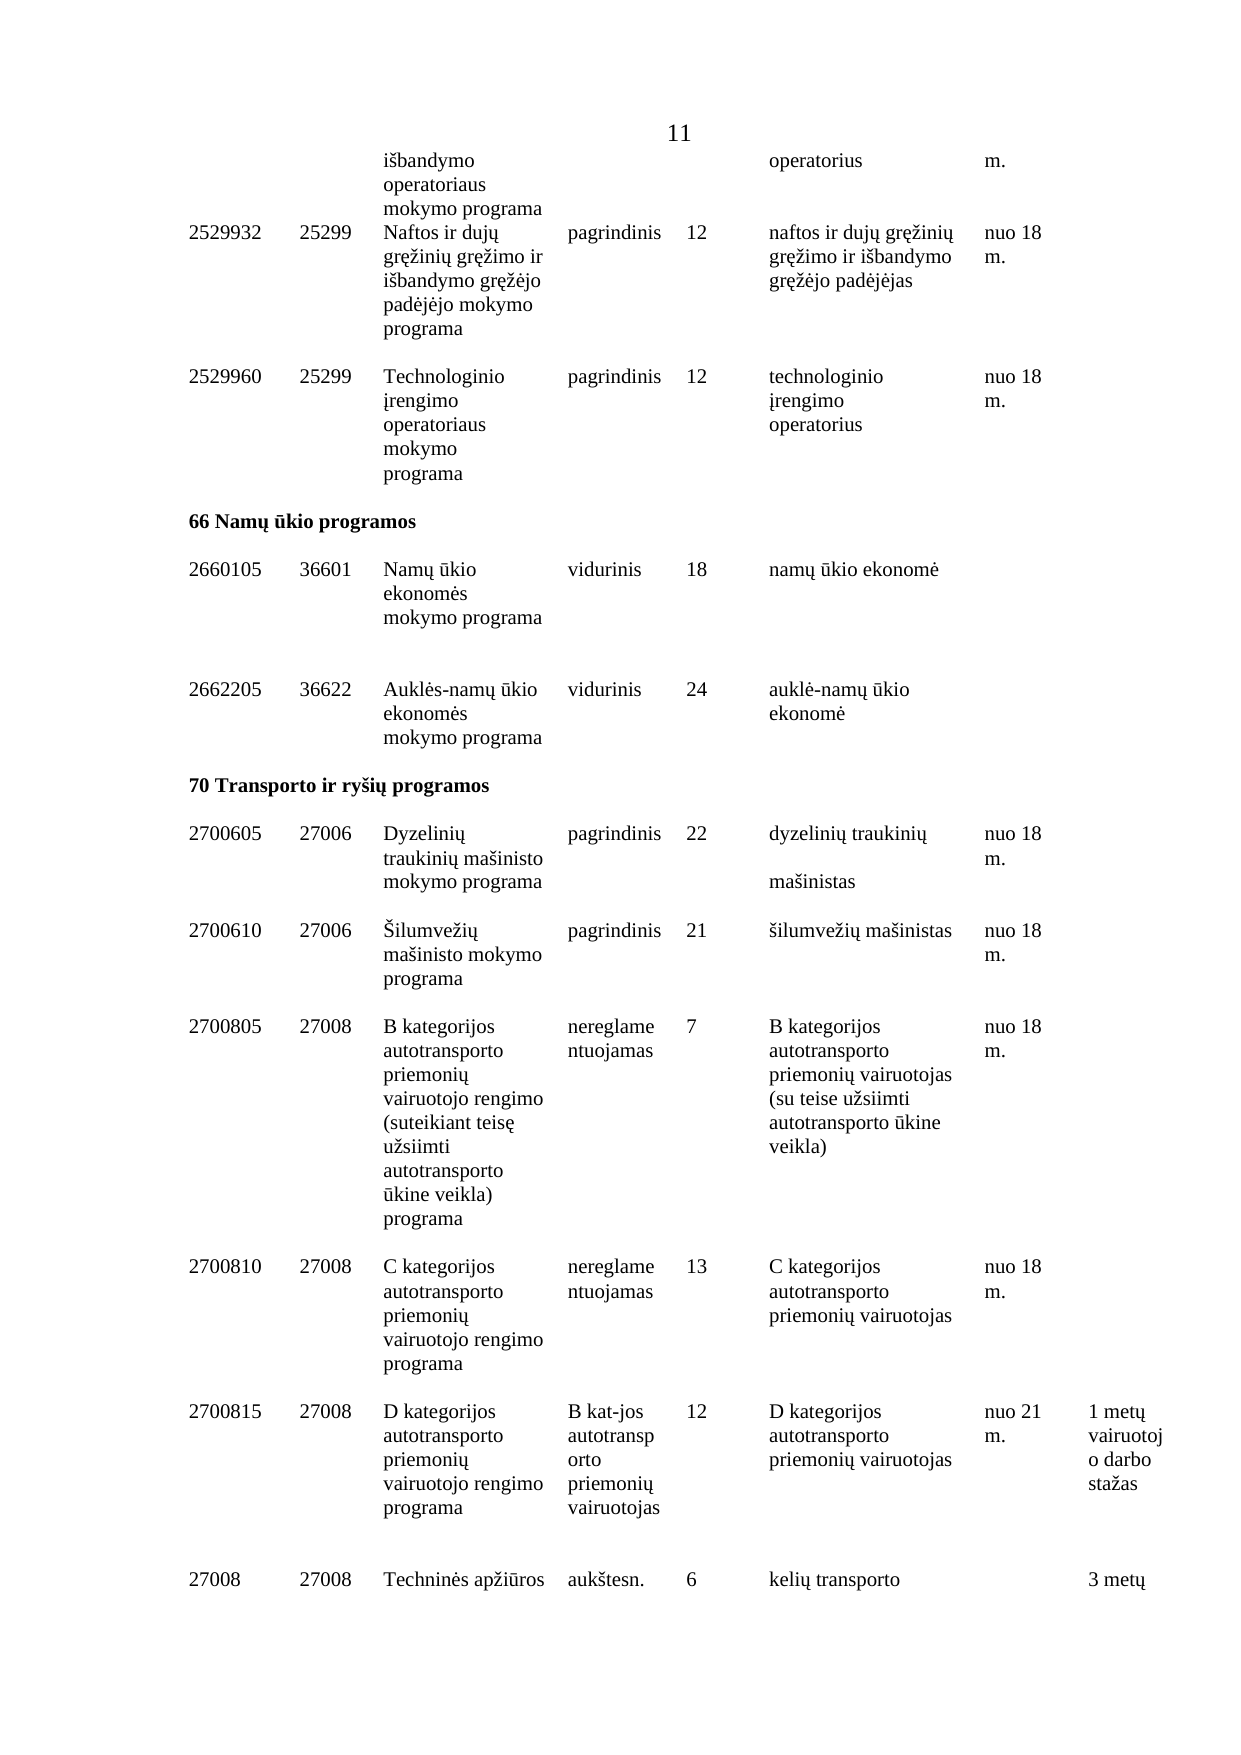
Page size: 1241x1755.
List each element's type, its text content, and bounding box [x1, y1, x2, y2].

table_cell [1077, 653, 1178, 677]
table_cell [1077, 485, 1178, 508]
table_cell [973, 966, 1077, 990]
table_cell 2700810 [177, 1255, 288, 1303]
table_cell [1178, 485, 1188, 508]
table_cell nereglamentuojamas [556, 1014, 675, 1086]
table_cell Naftos ir dujų gręžinių gręžimo ir išbandymo gręžėjo padėjėjo mokymo programa [372, 220, 556, 340]
table_cell [177, 990, 288, 1014]
table_cell 2700815 [177, 1399, 288, 1447]
table_cell [1077, 196, 1178, 220]
table_cell [288, 629, 372, 653]
table_cell [973, 1110, 1077, 1158]
table_cell [973, 172, 1077, 196]
table_cell auklė-namų ūkio ekonomė [758, 677, 973, 725]
table_cell [758, 605, 973, 629]
table_cell [973, 773, 1077, 797]
table_cell [556, 725, 675, 749]
table_cell [675, 533, 758, 557]
table_cell [973, 509, 1077, 533]
table_cell [177, 1471, 288, 1519]
table_cell [758, 172, 973, 196]
table_cell operatoriaus mokymo [372, 412, 556, 460]
table_cell [177, 725, 288, 749]
table_cell namų ūkio ekonomė [758, 557, 973, 605]
table_cell [1178, 1110, 1188, 1158]
table_cell 2660105 [177, 557, 288, 605]
table_cell [675, 725, 758, 749]
table_cell [177, 1230, 288, 1254]
table_cell operatorius [758, 412, 973, 460]
table_cell [1077, 1158, 1178, 1230]
table_cell [675, 292, 758, 340]
table_cell [758, 292, 973, 340]
table_cell [675, 1471, 758, 1519]
table_cell [556, 653, 675, 677]
table_cell [758, 990, 973, 1014]
table_cell [675, 1303, 758, 1351]
table_cell [1178, 172, 1188, 196]
table_cell [1077, 990, 1178, 1014]
table_cell B kat-jos autotransporto priemonių vairuotojas [556, 1399, 675, 1567]
table_cell [758, 629, 973, 653]
table_cell 36601 [288, 557, 372, 605]
table_cell [973, 653, 1077, 677]
table_cell [1178, 1567, 1188, 1591]
table_cell [556, 172, 675, 196]
table_cell [177, 1303, 288, 1351]
table_cell [288, 870, 372, 893]
table_cell [177, 1447, 288, 1471]
table_cell [288, 1447, 372, 1471]
table_cell [1077, 340, 1178, 364]
table_cell [556, 605, 675, 629]
table_cell [288, 292, 372, 340]
table_cell 36622 [288, 677, 372, 725]
table_cell [177, 1062, 288, 1086]
table_cell 27008 [288, 1014, 372, 1062]
table_cell [1178, 460, 1188, 484]
table_cell [1178, 870, 1188, 893]
table_cell [675, 1086, 758, 1110]
table_cell 6 [675, 1567, 758, 1591]
table_cell [675, 1375, 758, 1399]
table_cell nuo 18 m. [973, 1014, 1077, 1062]
table_cell [1077, 821, 1178, 869]
table_cell 27008 [288, 1255, 372, 1303]
table_cell [1077, 677, 1178, 725]
table_cell [177, 1543, 288, 1567]
table_cell programa [372, 1351, 556, 1375]
table_cell [1178, 1447, 1188, 1471]
table_cell [973, 1471, 1077, 1519]
table_cell [372, 1375, 556, 1399]
table_cell B kategorijos autotransporto priemonių vairuotojas (su teise užsiimti autotransporto ūkine veikla) [758, 1014, 973, 1158]
table_cell [1077, 749, 1178, 773]
table_cell [973, 485, 1077, 508]
table_cell [675, 605, 758, 629]
table_cell [1178, 1230, 1188, 1254]
table_cell [556, 485, 675, 508]
table_cell [556, 1375, 675, 1399]
table_cell [288, 148, 372, 172]
table_cell 3 metų [1077, 1567, 1178, 1591]
table_cell [372, 894, 556, 918]
table_cell [675, 1158, 758, 1230]
table_cell vidurinis [556, 677, 675, 725]
table_cell [675, 148, 758, 172]
table_cell [973, 1086, 1077, 1110]
table_cell [556, 292, 675, 340]
table_cell [556, 966, 675, 990]
table_cell [973, 629, 1077, 653]
table_cell [758, 1351, 973, 1375]
table_cell [1178, 148, 1188, 172]
table_cell [1077, 268, 1178, 292]
table_cell [675, 1062, 758, 1086]
table_cell 18 [675, 557, 758, 605]
table_cell [556, 894, 675, 918]
table_cell priemonių vairuotojo rengimo [372, 1303, 556, 1351]
table_cell [177, 196, 288, 220]
table_cell [1077, 629, 1178, 653]
table_cell [675, 653, 758, 677]
table_cell [288, 1471, 372, 1519]
table_cell [1077, 966, 1178, 990]
table_cell [1178, 509, 1188, 533]
table_cell [1178, 894, 1188, 918]
table_cell [177, 870, 288, 893]
table_cell [1178, 557, 1188, 605]
table_cell mokymo programa [372, 870, 556, 893]
table_cell [1178, 821, 1188, 869]
table_cell šilumvežių mašinistas [758, 918, 973, 966]
table_cell 12 [675, 364, 758, 412]
table_cell [556, 196, 675, 220]
table_cell [758, 196, 973, 220]
table_cell [1178, 364, 1188, 412]
table_cell [1077, 605, 1178, 629]
table_cell [288, 533, 372, 557]
table_cell [177, 1375, 288, 1399]
table_cell 21 [675, 918, 758, 966]
table_cell [758, 894, 973, 918]
table_cell programa [372, 460, 556, 484]
table_cell [1077, 557, 1178, 605]
table_cell [1178, 966, 1188, 990]
table_cell [288, 460, 372, 484]
table_cell [1178, 1062, 1188, 1086]
table_cell [556, 1158, 675, 1230]
table_cell išbandymo operatoriaus mokymo programa [372, 148, 556, 220]
table_cell [675, 485, 758, 508]
table_cell [973, 990, 1077, 1014]
table_cell [1178, 677, 1188, 725]
table_cell [177, 460, 288, 484]
table_cell m. [973, 148, 1077, 172]
table_cell [973, 1543, 1077, 1567]
table_cell Šilumvežių mašinisto mokymo [372, 918, 556, 966]
table_cell [372, 653, 556, 677]
table_cell [177, 292, 288, 340]
table_cell [372, 485, 556, 508]
table_cell Namų ūkio ekonomės [372, 557, 556, 605]
table_cell [973, 460, 1077, 484]
table_cell [556, 148, 675, 172]
table_cell [758, 533, 973, 557]
table_cell Auklės-namų ūkio ekonomės [372, 677, 556, 725]
table_cell [1077, 1062, 1178, 1086]
table_cell [556, 749, 675, 773]
table_cell [177, 1519, 288, 1543]
table_cell [758, 1519, 973, 1543]
table_cell [973, 268, 1077, 292]
table_cell 22 [675, 821, 758, 869]
table_cell [177, 749, 288, 773]
table_cell [675, 629, 758, 653]
table_cell C kategorijos autotransporto priemonių vairuotojas [758, 1255, 973, 1351]
table_cell mokymo programa [372, 605, 556, 629]
table_cell [372, 797, 556, 821]
table_cell [288, 1375, 372, 1399]
table_cell [1077, 1543, 1178, 1567]
table_cell [675, 1351, 758, 1375]
table_cell [675, 966, 758, 990]
table_cell [288, 1303, 372, 1351]
table_cell [1178, 1471, 1188, 1519]
table_cell [973, 797, 1077, 821]
table_cell nuo 18 m. [973, 821, 1077, 869]
table_cell [675, 894, 758, 918]
table_cell [973, 1519, 1077, 1543]
table_cell [973, 1375, 1077, 1399]
table_cell nuo 18 m. [973, 1255, 1077, 1303]
table_cell [372, 1230, 556, 1254]
table_cell [973, 677, 1077, 725]
table_cell [1178, 220, 1188, 268]
table_cell [177, 412, 288, 460]
table_cell [973, 605, 1077, 629]
table_cell 27006 [288, 821, 372, 869]
table_cell [556, 797, 675, 821]
table_cell [1077, 1110, 1178, 1158]
table_cell [288, 412, 372, 460]
table_cell [1077, 364, 1178, 412]
table_cell [1178, 1351, 1188, 1375]
table_cell operatorius [758, 148, 973, 172]
table_cell [973, 196, 1077, 220]
table_cell [556, 1086, 675, 1110]
table_cell Techninės apžiūros [372, 1567, 556, 1591]
table_cell [372, 1519, 556, 1543]
table_cell C kategorijos autotransporto [372, 1255, 556, 1303]
table_cell [177, 340, 288, 364]
table_cell [372, 990, 556, 1014]
table_cell 2700610 [177, 918, 288, 966]
table_cell [1178, 1303, 1188, 1351]
table_cell [177, 533, 288, 557]
table_cell [1178, 196, 1188, 220]
table_cell [973, 340, 1077, 364]
table_cell [288, 605, 372, 629]
table_cell [1178, 1086, 1188, 1110]
table_cell [1178, 918, 1188, 966]
table_cell aukštesn. [556, 1567, 675, 1591]
table_cell [288, 1351, 372, 1375]
table_cell Dyzelinių traukinių mašinisto [372, 821, 556, 869]
table_cell [1178, 340, 1188, 364]
table_cell [675, 1519, 758, 1543]
table_cell [288, 1230, 372, 1254]
table_cell [758, 1543, 973, 1567]
table_cell 13 [675, 1255, 758, 1303]
table_cell nuo 21 m. [973, 1399, 1077, 1447]
table_cell [556, 460, 675, 484]
table_cell [556, 870, 675, 893]
table_cell [973, 1351, 1077, 1375]
table_cell nuo 18 m. [973, 918, 1077, 966]
table_cell [1077, 509, 1178, 533]
table_cell programa [372, 966, 556, 990]
table_cell [288, 749, 372, 773]
table_cell pagrindinis [556, 918, 675, 966]
table_cell [177, 653, 288, 677]
table_cell [1178, 749, 1188, 773]
table_cell [675, 196, 758, 220]
table_cell [372, 340, 556, 364]
table_cell [1178, 1519, 1188, 1543]
table_cell [288, 340, 372, 364]
table_cell [177, 148, 288, 172]
table_cell [177, 797, 288, 821]
table_cell [288, 1519, 372, 1543]
table_cell [973, 292, 1077, 340]
table_cell [556, 268, 675, 292]
table_cell naftos ir dujų gręžinių gręžimo ir išbandymo [758, 220, 973, 268]
table_cell [288, 797, 372, 821]
table_cell [372, 749, 556, 773]
table_cell [177, 268, 288, 292]
table_cell [1178, 412, 1188, 460]
table_cell [288, 196, 372, 220]
table_cell [1178, 725, 1188, 749]
table_cell 25299 [288, 220, 372, 268]
table_cell [973, 1230, 1077, 1254]
table_cell [675, 1110, 758, 1158]
table_cell 2700805 [177, 1014, 288, 1062]
table_cell [758, 1375, 973, 1399]
table_cell [675, 460, 758, 484]
table_cell [372, 533, 556, 557]
table_cell pagrindinis [556, 821, 675, 869]
table_cell [372, 1543, 556, 1567]
table_cell 1 metų vairuotojo darbo stažas [1077, 1399, 1178, 1543]
table_cell [675, 870, 758, 893]
table_cell [177, 894, 288, 918]
table_cell [758, 485, 973, 508]
table_cell [288, 990, 372, 1014]
table_cell [1077, 220, 1178, 268]
table_cell [177, 605, 288, 629]
table_cell mokymo programa [372, 725, 556, 749]
table_cell [177, 966, 288, 990]
table_cell [1077, 725, 1178, 749]
table_cell D kategorijos autotransporto priemonių vairuotojas [758, 1399, 973, 1471]
table_cell [675, 797, 758, 821]
table_cell 2700605 [177, 821, 288, 869]
table_cell [1178, 990, 1188, 1014]
table_cell [758, 1158, 973, 1230]
table_cell [288, 725, 372, 749]
table_cell [556, 412, 675, 460]
table_cell [556, 629, 675, 653]
table_cell [973, 749, 1077, 773]
table_cell [1178, 797, 1188, 821]
table_cell pagrindinis [556, 364, 675, 412]
table_cell [973, 725, 1077, 749]
table_cell 27008 [177, 1567, 288, 1591]
table_cell [177, 629, 288, 653]
table_cell [177, 172, 288, 196]
table_cell dyzelinių traukinių [758, 821, 973, 869]
table_cell Technologinio įrengimo [372, 364, 556, 412]
table_cell [1077, 460, 1178, 484]
table_cell [288, 485, 372, 508]
table_cell gręžėjo padėjėjas [758, 268, 973, 292]
table_cell [177, 1158, 288, 1230]
table_cell [1077, 773, 1178, 797]
table_cell [1178, 1158, 1188, 1230]
table_cell [1178, 1399, 1188, 1447]
table_cell 12 [675, 1399, 758, 1447]
table_cell 12 [675, 220, 758, 268]
table_cell [758, 966, 973, 990]
table_cell [288, 653, 372, 677]
table_cell 27008 [288, 1399, 372, 1447]
table_cell [288, 1062, 372, 1086]
table_cell [675, 412, 758, 460]
table_cell [288, 172, 372, 196]
table_cell [177, 485, 288, 508]
table_cell [758, 1471, 973, 1519]
table_cell [556, 340, 675, 364]
table_cell D kategorijos autotransporto priemonių vairuotojo rengimo programa [372, 1399, 556, 1519]
table_cell [973, 1447, 1077, 1471]
table_cell [973, 1158, 1077, 1230]
table_cell [556, 1351, 675, 1375]
table_cell [973, 1303, 1077, 1351]
table_cell [973, 870, 1077, 893]
table_cell [556, 990, 675, 1014]
table_cell [675, 340, 758, 364]
table_cell [758, 1230, 973, 1254]
table_cell [675, 1543, 758, 1567]
table_cell 2662205 [177, 677, 288, 725]
table_cell [1077, 894, 1178, 918]
table_cell [758, 797, 973, 821]
table_cell [758, 749, 973, 773]
table_cell [1077, 1014, 1178, 1062]
table_cell [1077, 172, 1178, 196]
table_cell [675, 749, 758, 773]
table_cell [1077, 1351, 1178, 1375]
table_cell [675, 268, 758, 292]
table_cell 27008 [288, 1567, 372, 1591]
table_cell [288, 894, 372, 918]
table_cell [556, 533, 675, 557]
table_cell [1077, 1375, 1178, 1399]
table_cell [372, 629, 556, 653]
table_cell [1077, 797, 1178, 821]
table_cell [1077, 292, 1178, 340]
table_cell [1077, 412, 1178, 460]
table_cell 2529960 [177, 364, 288, 412]
table_cell [177, 1110, 288, 1158]
table_cell [556, 1230, 675, 1254]
table_cell [1178, 1014, 1188, 1062]
table_cell nuo 18 m. [973, 364, 1077, 412]
table_cell [1178, 533, 1188, 557]
table_cell 70 Transporto ir ryšių programos [177, 773, 973, 797]
table_cell nuo 18 m. [973, 220, 1077, 268]
table_cell 24 [675, 677, 758, 725]
table_cell [758, 460, 973, 484]
table_cell nereglamentuojamas [556, 1255, 675, 1351]
table_cell [177, 1351, 288, 1375]
table_cell 27006 [288, 918, 372, 966]
table_cell [1178, 1543, 1188, 1567]
table_cell [288, 1158, 372, 1230]
table_cell [1077, 1230, 1178, 1254]
table_cell [288, 268, 372, 292]
table_cell [1178, 653, 1188, 677]
table_cell [1178, 629, 1188, 653]
table_cell [758, 340, 973, 364]
table_cell [556, 1110, 675, 1158]
table_cell [1077, 870, 1178, 893]
table_cell [1178, 292, 1188, 340]
table_cell [1077, 1255, 1178, 1303]
table_cell pagrindinis [556, 220, 675, 268]
table_cell [1178, 268, 1188, 292]
table_cell [758, 725, 973, 749]
table_cell [675, 172, 758, 196]
table_cell [1077, 1086, 1178, 1110]
table_cell 66 Namų ūkio programos [177, 509, 973, 533]
table_cell [973, 533, 1077, 557]
table_cell [758, 653, 973, 677]
table_cell [675, 990, 758, 1014]
table_cell [288, 1543, 372, 1567]
table_cell [675, 1230, 758, 1254]
table_cell [1178, 1375, 1188, 1399]
table_cell [973, 1062, 1077, 1086]
table_cell [1077, 918, 1178, 966]
table_cell [1077, 533, 1178, 557]
table_cell [675, 1447, 758, 1471]
table_cell [288, 1110, 372, 1158]
table_cell [1178, 605, 1188, 629]
table_cell 25299 [288, 364, 372, 412]
table_cell kelių transporto [758, 1567, 973, 1591]
table_cell 2529932 [177, 220, 288, 268]
table_cell [973, 1567, 1077, 1591]
table_cell [973, 894, 1077, 918]
table_cell [1178, 773, 1188, 797]
table_cell [1077, 1303, 1178, 1351]
table_cell technologinio įrengimo [758, 364, 973, 412]
table_cell [973, 412, 1077, 460]
table_cell 7 [675, 1014, 758, 1062]
table_cell [973, 557, 1077, 605]
table_cell mašinistas [758, 870, 973, 893]
table_cell [1178, 1255, 1188, 1303]
table_cell vidurinis [556, 557, 675, 605]
table_cell [288, 966, 372, 990]
table_cell [177, 1086, 288, 1110]
table_cell [1077, 148, 1178, 172]
table_cell B kategorijos autotransporto priemonių vairuotojo rengimo (suteikiant teisę užsiimti autotransporto ūkine veikla) programa [372, 1014, 556, 1230]
table_cell [288, 1086, 372, 1110]
